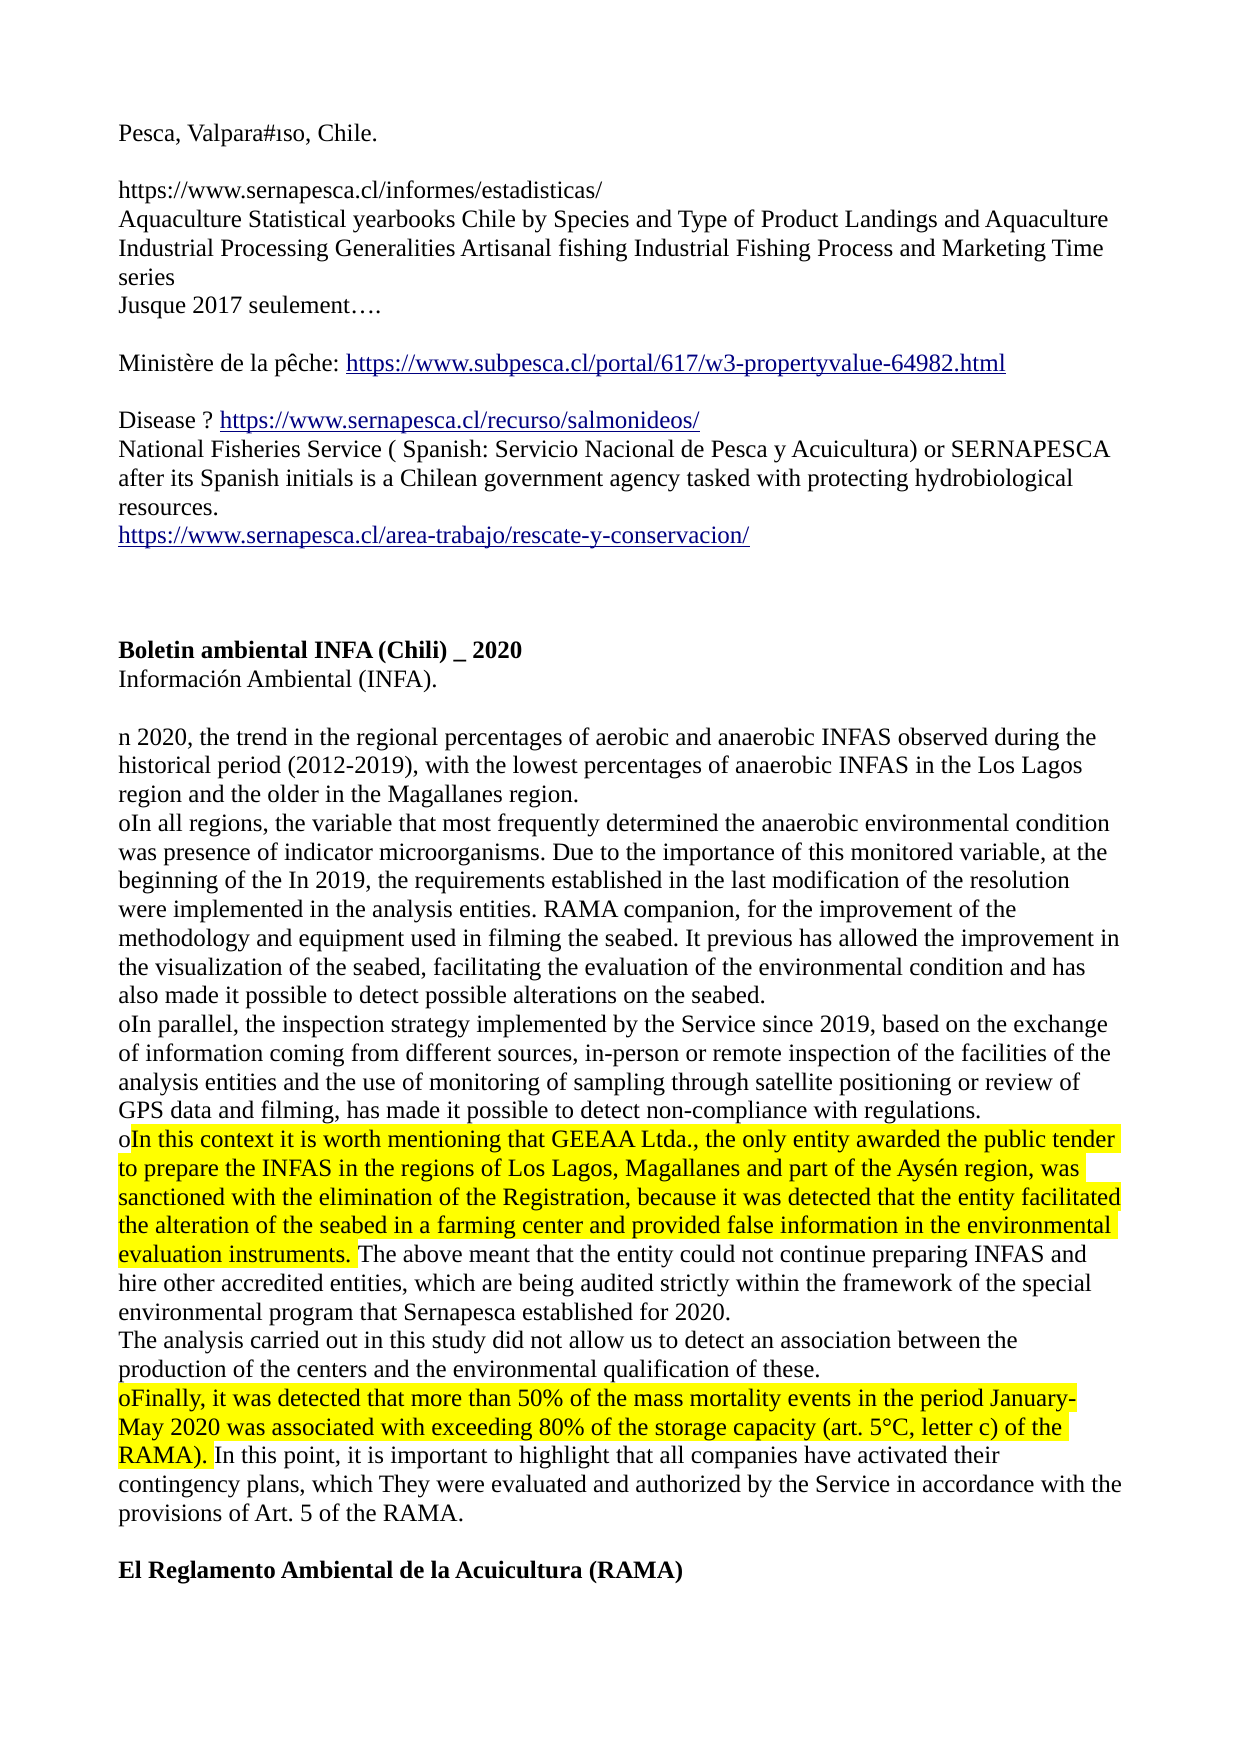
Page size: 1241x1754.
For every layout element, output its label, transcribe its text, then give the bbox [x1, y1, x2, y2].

text n 2020, the trend in the regional percentages of aerobic and anaerobic INFAS observed during the historical period (2012-2019), with the lowest percentages of anaerobic INFAS in the Los Lagos region and the older in the Magallanes region. [118, 722, 1122, 808]
text oIn parallel, the inspection strategy implemented by the Service since 2019, based on the exchange of information coming from different sources, in-person or remote inspection of the facilities of the analysis entities and the use of monitoring of sampling through satellite positioning or review of GPS data and filming, has made it possible to detect non-compliance with regulations. [118, 1009, 1122, 1124]
text El Reglamento Ambiental de la Acuicultura (RAMA) [118, 1556, 1122, 1584]
text https://www.sernapesca.cl/area-trabajo/rescate-y-conservacion/ [118, 521, 1122, 549]
text Disease ? https://www.sernapesca.cl/recurso/salmonideos/ [118, 406, 1122, 434]
text Ministère de la pêche: https://www.subpesca.cl/portal/617/w3-propertyvalue-64982.html [118, 348, 1122, 377]
text Información Ambiental (INFA). [118, 664, 1122, 693]
text https://www.sernapesca.cl/informes/estadisticas/ [118, 176, 1122, 204]
text Jusque 2017 seulement…. [118, 291, 1122, 319]
text oIn all regions, the variable that most frequently determined the anaerobic environmental condition was presence of indicator microorganisms. Due to the importance of this monitored variable, at the beginning of the In 2019, the requirements established in the last modification of the resolution were implemented in the analysis entities. RAMA companion, for the improvement of the methodology and equipment used in filming the seabed. It previous has allowed the improvement in the visualization of the seabed, facilitating the evaluation of the environmental condition and has also made it possible to detect possible alterations on the seabed. [118, 808, 1122, 1009]
text oIn this context it is worth mentioning that GEEAA Ltda., the only entity awarded the public tender to prepare the INFAS in the regions of Los Lagos, Magallanes and part of the Aysén region, was sanctioned with the elimination of the Registration, because it was detected that the entity facilitated the alteration of the seabed in a farming center and provided false information in the environmental evaluation instruments. The above meant that the entity could not continue preparing INFAS and hire other accredited entities, which are being audited strictly within the framework of the special environmental program that Sernapesca established for 2020. [118, 1124, 1122, 1326]
text oFinally, it was detected that more than 50% of the mass mortality events in the period January-May 2020 was associated with exceeding 80% of the storage capacity (art. 5°C, letter c) of the RAMA). In this point, it is important to highlight that all companies have activated their contingency plans, which They were evaluated and authorized by the Service in accordance with the provisions of Art. 5 of the RAMA. [118, 1383, 1122, 1527]
text National Fisheries Service ( Spanish: Servicio Nacional de Pesca y Acuicultura) or SERNAPESCA after its Spanish initials is a Chilean government agency tasked with protecting hydrobiological resources. [118, 434, 1122, 521]
text Pesca, Valpara#ıso, Chile. [118, 118, 1122, 147]
text Boletin ambiental INFA (Chili) _ 2020 [118, 636, 1122, 664]
text The analysis carried out in this study did not allow us to detect an association between the production of the centers and the environmental qualification of these. [118, 1326, 1122, 1383]
text Aquaculture Statistical yearbooks Chile by Species and Type of Product Landings and Aquaculture Industrial Processing Generalities Artisanal fishing Industrial Fishing Process and Marketing Time series [118, 204, 1122, 291]
